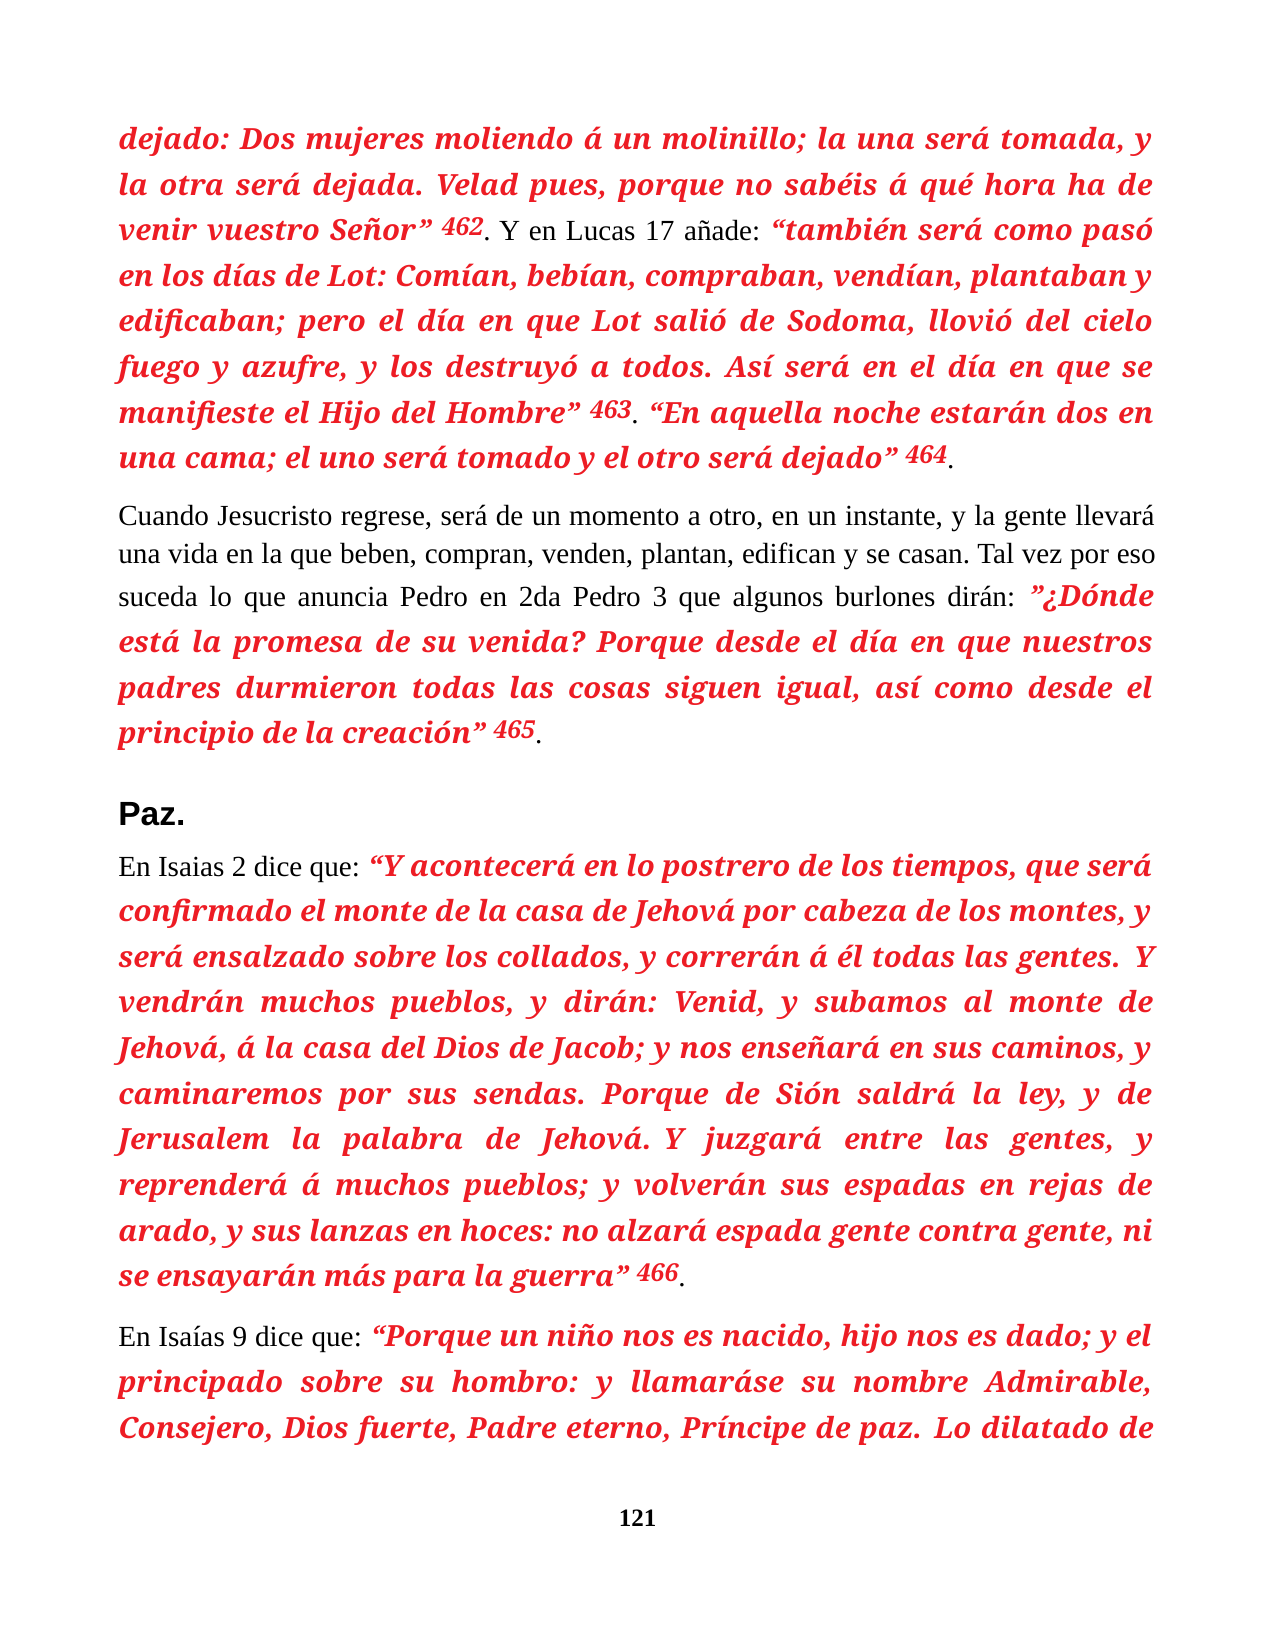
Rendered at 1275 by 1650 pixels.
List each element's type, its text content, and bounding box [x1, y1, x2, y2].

text En Isaías 9 dice que: “Porque un niño nos es nacido, hijo nos es dado; y el principado sobre su hombro: y llamaráse su nombre Admirable, Consejero, Dios fuerte, Padre eterno, Príncipe de paz. Lo dilatado de [118, 1316, 1157, 1447]
text dejado: Dos mujeres moliendo á un molinillo; la una será tomada, y la otra será dejada. Velad pues, porque no sabéis á qué hora ha de venir vuestro Señor” . Y en Lucas 17 añade: “también será como pasó en los días de Lot: Comían, bebían, compraban, vendían, plantaban y edificaban; pero el día en que Lot salió de Sodoma, llovió del cielo fuego y azufre, y los destruyó a todos. Así será en el día en que se manifieste el Hijo del Hombre” . “En aquella noche estarán dos en una cama; el uno será tomado y el otro será dejado” . [118, 118, 1157, 477]
text En Isaias 2 dice que: “Y acontecerá en lo postrero de los tiempos, que será confirmado el monte de la casa de Jehová por cabeza de los montes, y será ensalzado sobre los collados, y correrán á él todas las gentes. Y vendrán muchos pueblos, y dirán: Venid, y subamos al monte de Jehová, á la casa del Dios de Jacob; y nos enseñará en sus caminos, y caminaremos por sus sendas. Porque de Sión saldrá la ley, y de Jerusalem la palabra de Jehová. Y juzgará entre las gentes, y reprenderá á muchos pueblos; y volverán sus espadas en rejas de arado, y sus lanzas en hoces: no alzará espada gente contra gente, ni se ensayarán más para la guerra” . [118, 845, 1157, 1295]
text Cuando Jesucristo regrese, será de un momento a otro, en un instante, y la gente llevará una vida en la que beben, compran, venden, plantan, edifican y se casan. Tal vez por eso suceda lo que anuncia Pedro en 2da Pedro 3 que algunos burlones dirán: ”¿Dónde está la promesa de su venida? Porque desde el día en que nuestros padres durmieron todas las cosas siguen igual, así como desde el principio de la creación” . [118, 498, 1157, 752]
subtitle Paz. [118, 794, 1157, 832]
